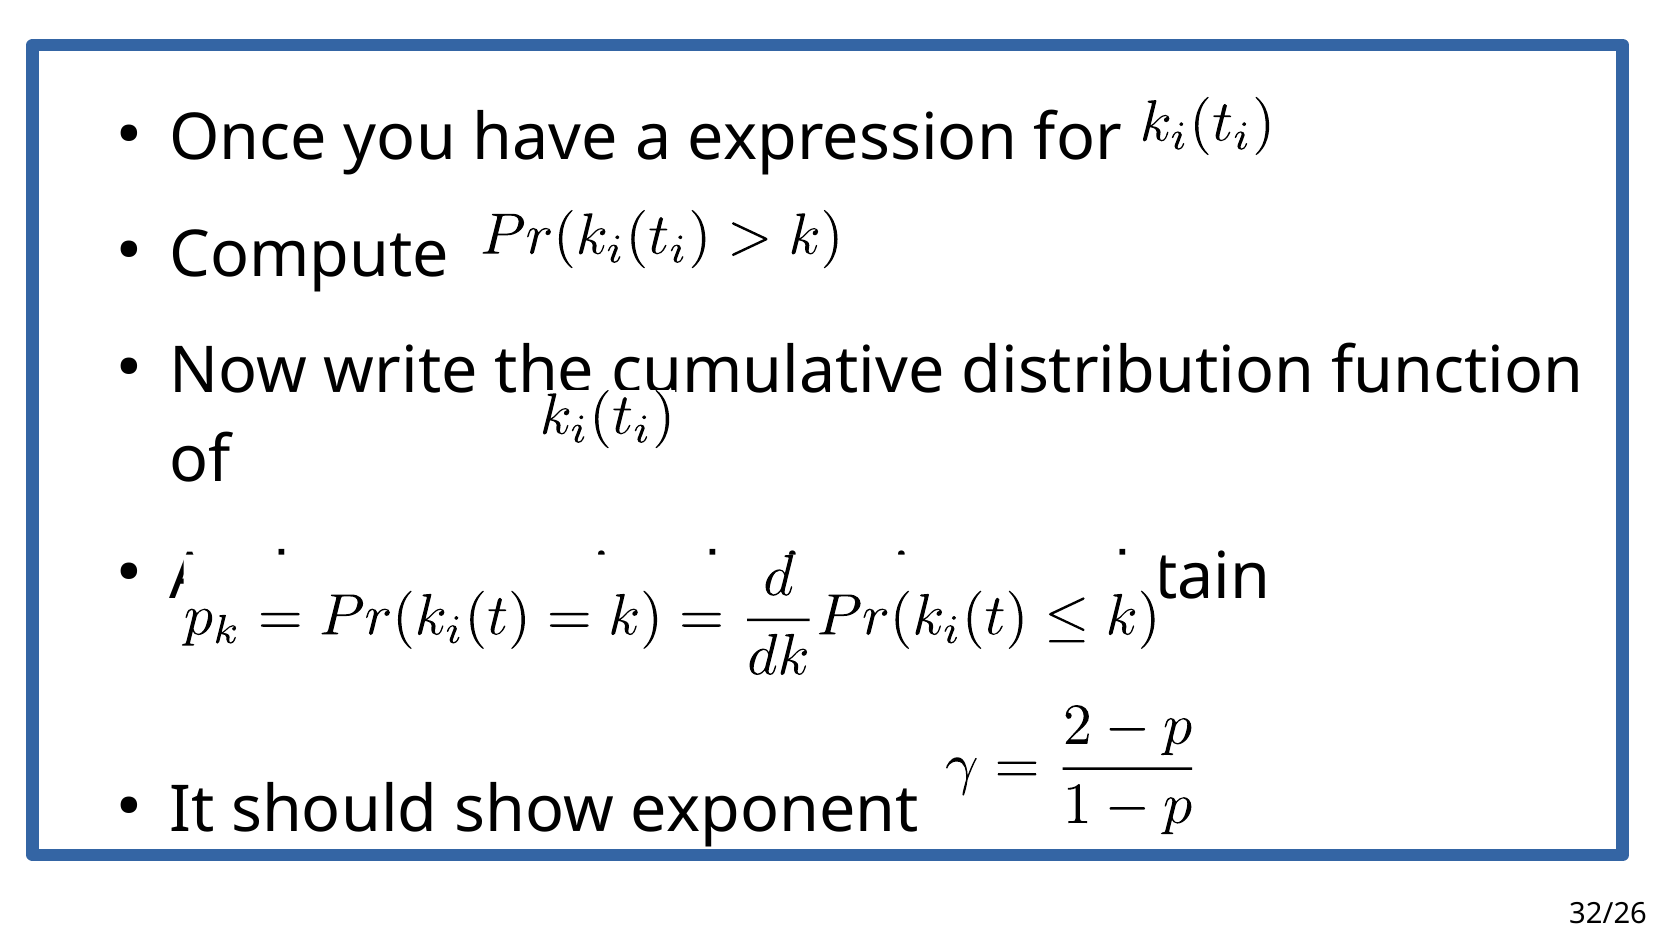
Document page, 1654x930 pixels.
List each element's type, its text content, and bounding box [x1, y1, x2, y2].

text_box [181, 554, 1161, 676]
text_box [1139, 96, 1276, 156]
text_box [480, 209, 844, 269]
text_box [945, 705, 1193, 835]
list Once you have a expression for Compute Now write the cumulative distribution function of And compute its derivative to obtain It should show exponent [100, 90, 1588, 849]
text_box [539, 390, 676, 449]
